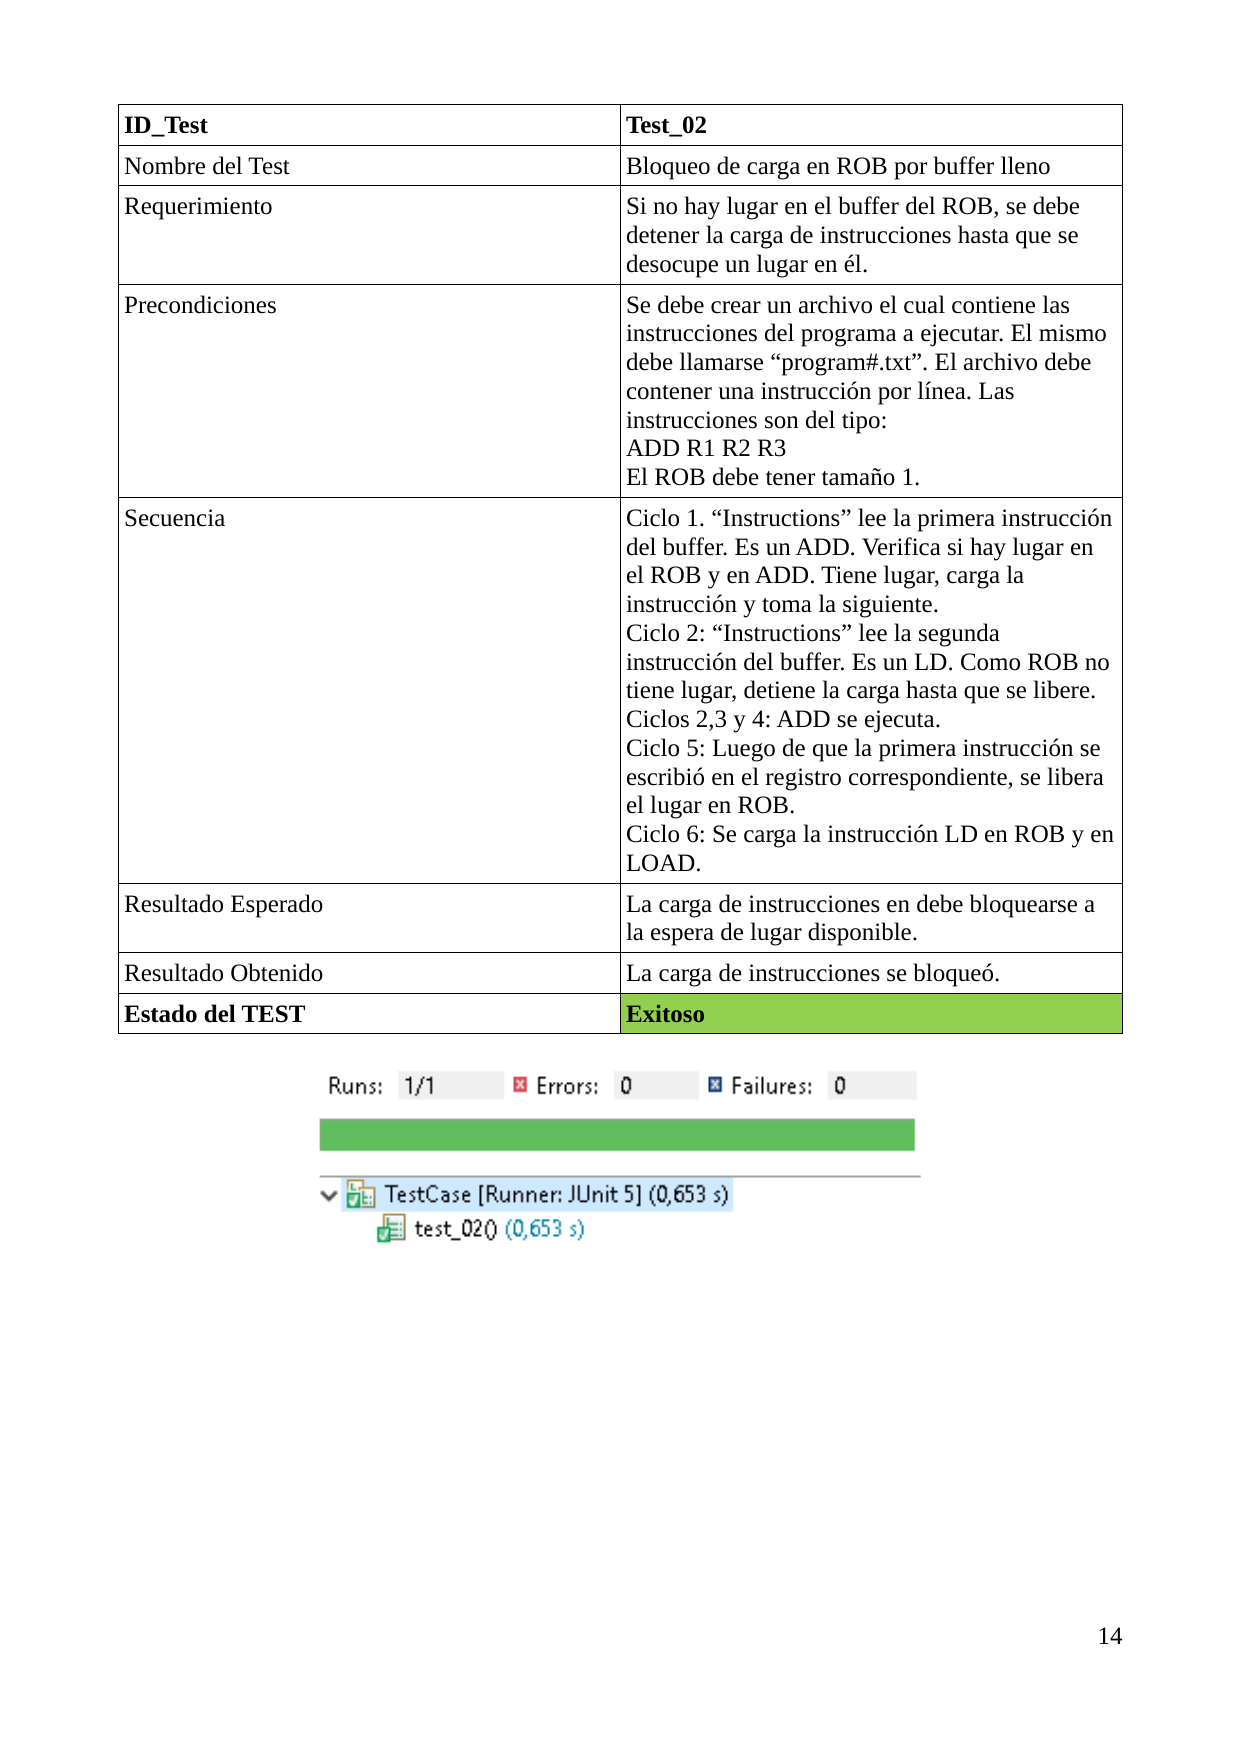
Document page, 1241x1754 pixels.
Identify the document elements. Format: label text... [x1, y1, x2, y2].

table_cell Resultado Obtenido [119, 953, 620, 993]
table_cell Precondiciones [119, 285, 620, 497]
table_cell Ciclo 1. “Instructions” lee la primera instrucción del buffer. Es un ADD. Verifica si hay lugar en el ROB y en ADD. Tiene lugar, carga la instrucción y toma la siguiente. Ciclo 2: “Instructions” lee la segunda instrucción del buffer. Es un LD. Como ROB no tiene lugar, detiene la carga hasta que se libere. Ciclos 2,3 y 4: ADD se ejecuta. Ciclo 5: Luego de que la primera instrucción se escribió en el registro correspondiente, se libera el lugar en ROB. Ciclo 6: Se carga la instrucción LD en ROB y en LOAD. [621, 498, 1122, 882]
table_cell Resultado Esperado [119, 884, 620, 952]
table_cell Si no hay lugar en el buffer del ROB, se debe detener la carga de instrucciones hasta que se desocupe un lugar en él. [621, 186, 1122, 283]
table_cell Secuencia [119, 498, 620, 882]
table_cell La carga de instrucciones en debe bloquearse a la espera de lugar disponible. [621, 884, 1122, 952]
table_cell Se debe crear un archivo el cual contiene las instrucciones del programa a ejecutar. El mismo debe llamarse “program#.txt”. El archivo debe contener una instrucción por línea. Las instrucciones son del tipo: ADD R1 R2 R3 El ROB debe tener tamaño 1. [621, 285, 1122, 497]
table_cell Requerimiento [119, 186, 620, 283]
table_cell Estado del TEST [119, 994, 620, 1033]
table_cell Bloqueo de carga en ROB por buffer lleno [621, 146, 1122, 185]
table_header ID_Test [119, 105, 620, 144]
table_cell Exitoso [621, 994, 1122, 1033]
table_cell Nombre del Test [119, 146, 620, 185]
table_header Test_02 [621, 105, 1122, 144]
table_cell La carga de instrucciones se bloqueó. [621, 953, 1122, 993]
